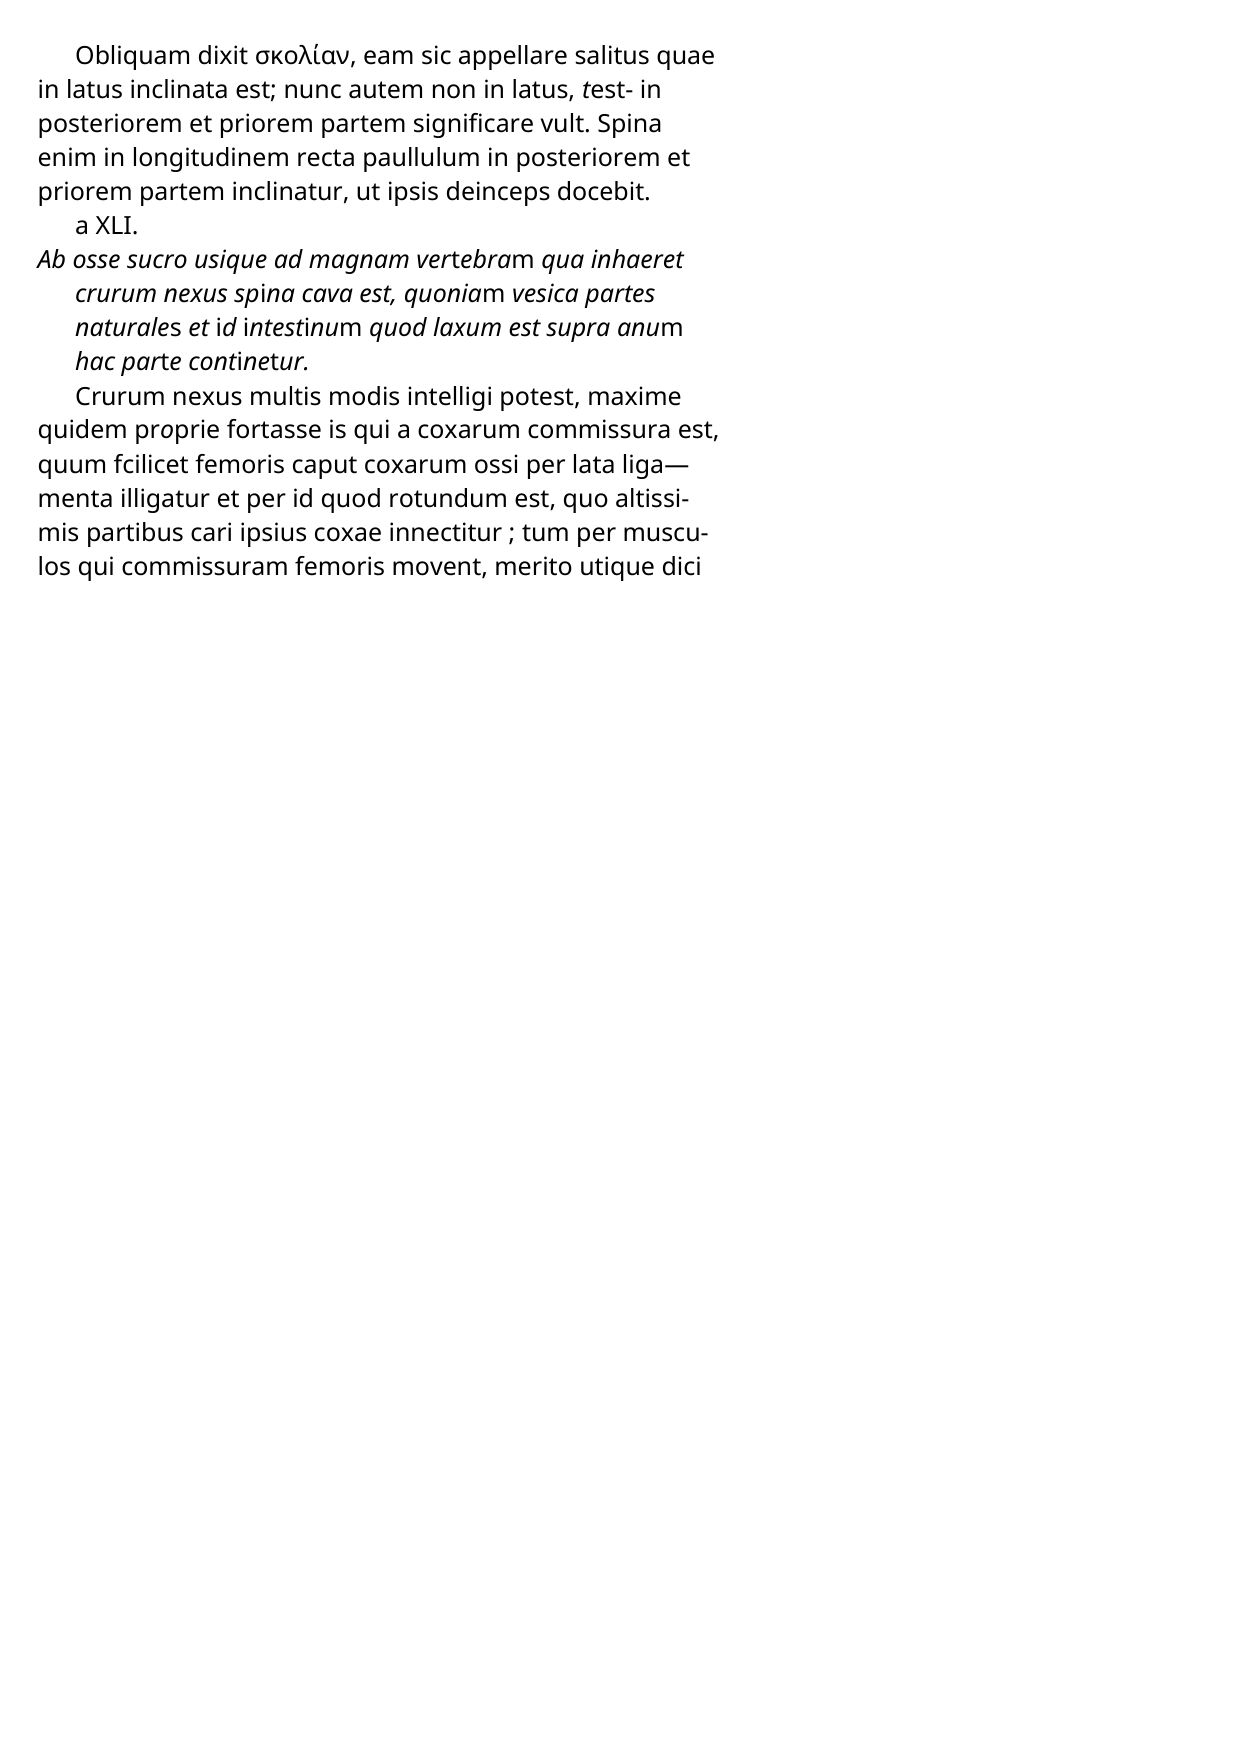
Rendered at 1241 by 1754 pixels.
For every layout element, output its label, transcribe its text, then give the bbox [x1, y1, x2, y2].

text Obliquam dixit σκολίαν, eam sic appellare salitus quae in latus inclinata est; nunc autem non in latus, test- in posteriorem et priorem partem significare vult. Spina enim in longitudinem recta paullulum in posteriorem et priorem partem inclinatur, ut ipsis deinceps docebit. [37, 37, 1203, 208]
text Crurum nexus multis modis intelligi potest, maxime quidem proprie fortasse is qui a coxarum commissura est, quum fcilicet femoris caput coxarum ossi per lata liga— menta illigatur et per id quod rotundum est, quo altissi- mis partibus cari ipsius coxae innectitur ; tum per muscu- los qui commissuram femoris movent, merito utique dici [37, 378, 1203, 582]
subtitle a XLI. [37, 208, 1203, 242]
text Ab osse sucro usique ad magnam vertebram qua inhaeret crurum nexus spina cava est, quoniam vesica partes naturales et id intestinum quod laxum est supra anum hac parte continetur. [37, 242, 1203, 378]
